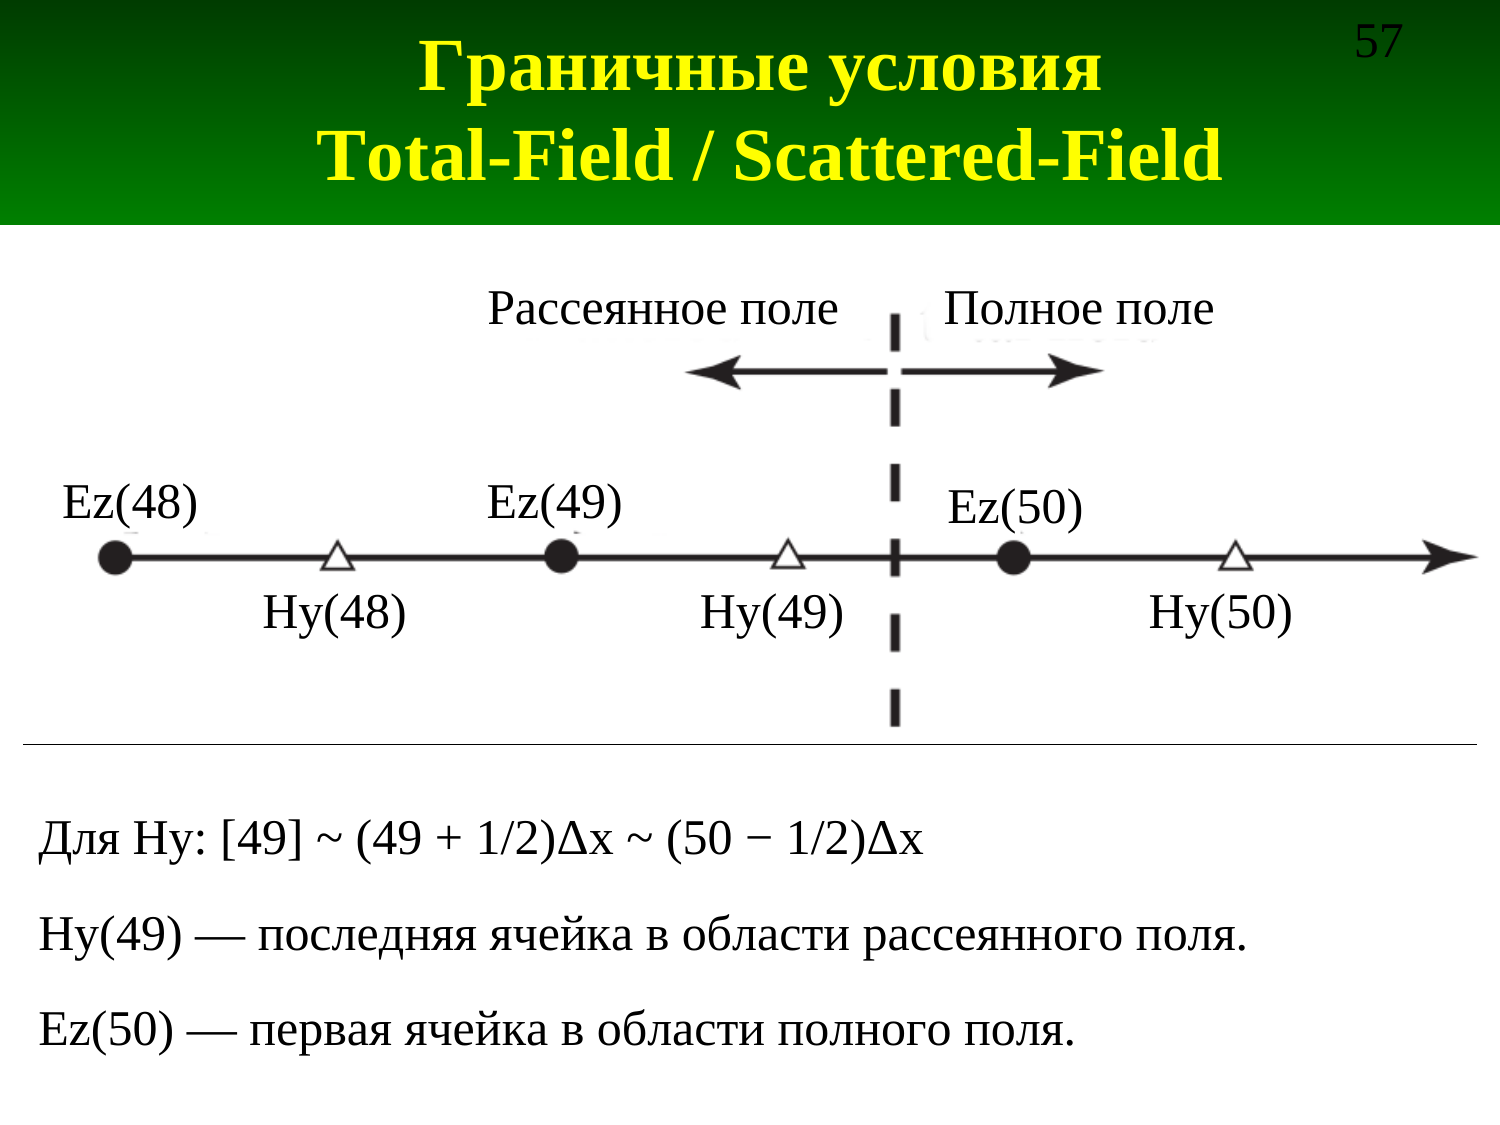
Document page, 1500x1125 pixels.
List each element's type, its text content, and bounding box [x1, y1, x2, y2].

text_box Hy(49) [685, 570, 875, 662]
title Граничные условия Total-Field / Scattered-Field [100, 7, 1441, 204]
text_box Hy(50) [1133, 570, 1324, 662]
text_box Ez(49) [471, 460, 638, 552]
text_box Полное поле [928, 267, 1229, 343]
text_box Hy(48) [247, 570, 438, 662]
text_box Для Hy: [49] ~ (49 + 1/2)Δx ~ (50 − 1/2)Δx Hy(49) — последняя ячейка в области рассеянного поля. Ez(50) — первая ячейка в области полного поля. [23, 797, 1260, 1063]
picture [82, 263, 1500, 745]
text_box Ez(48) [47, 460, 214, 552]
text_box Ez(50) [932, 466, 1099, 558]
text_box Рассеянное поле [472, 267, 855, 343]
